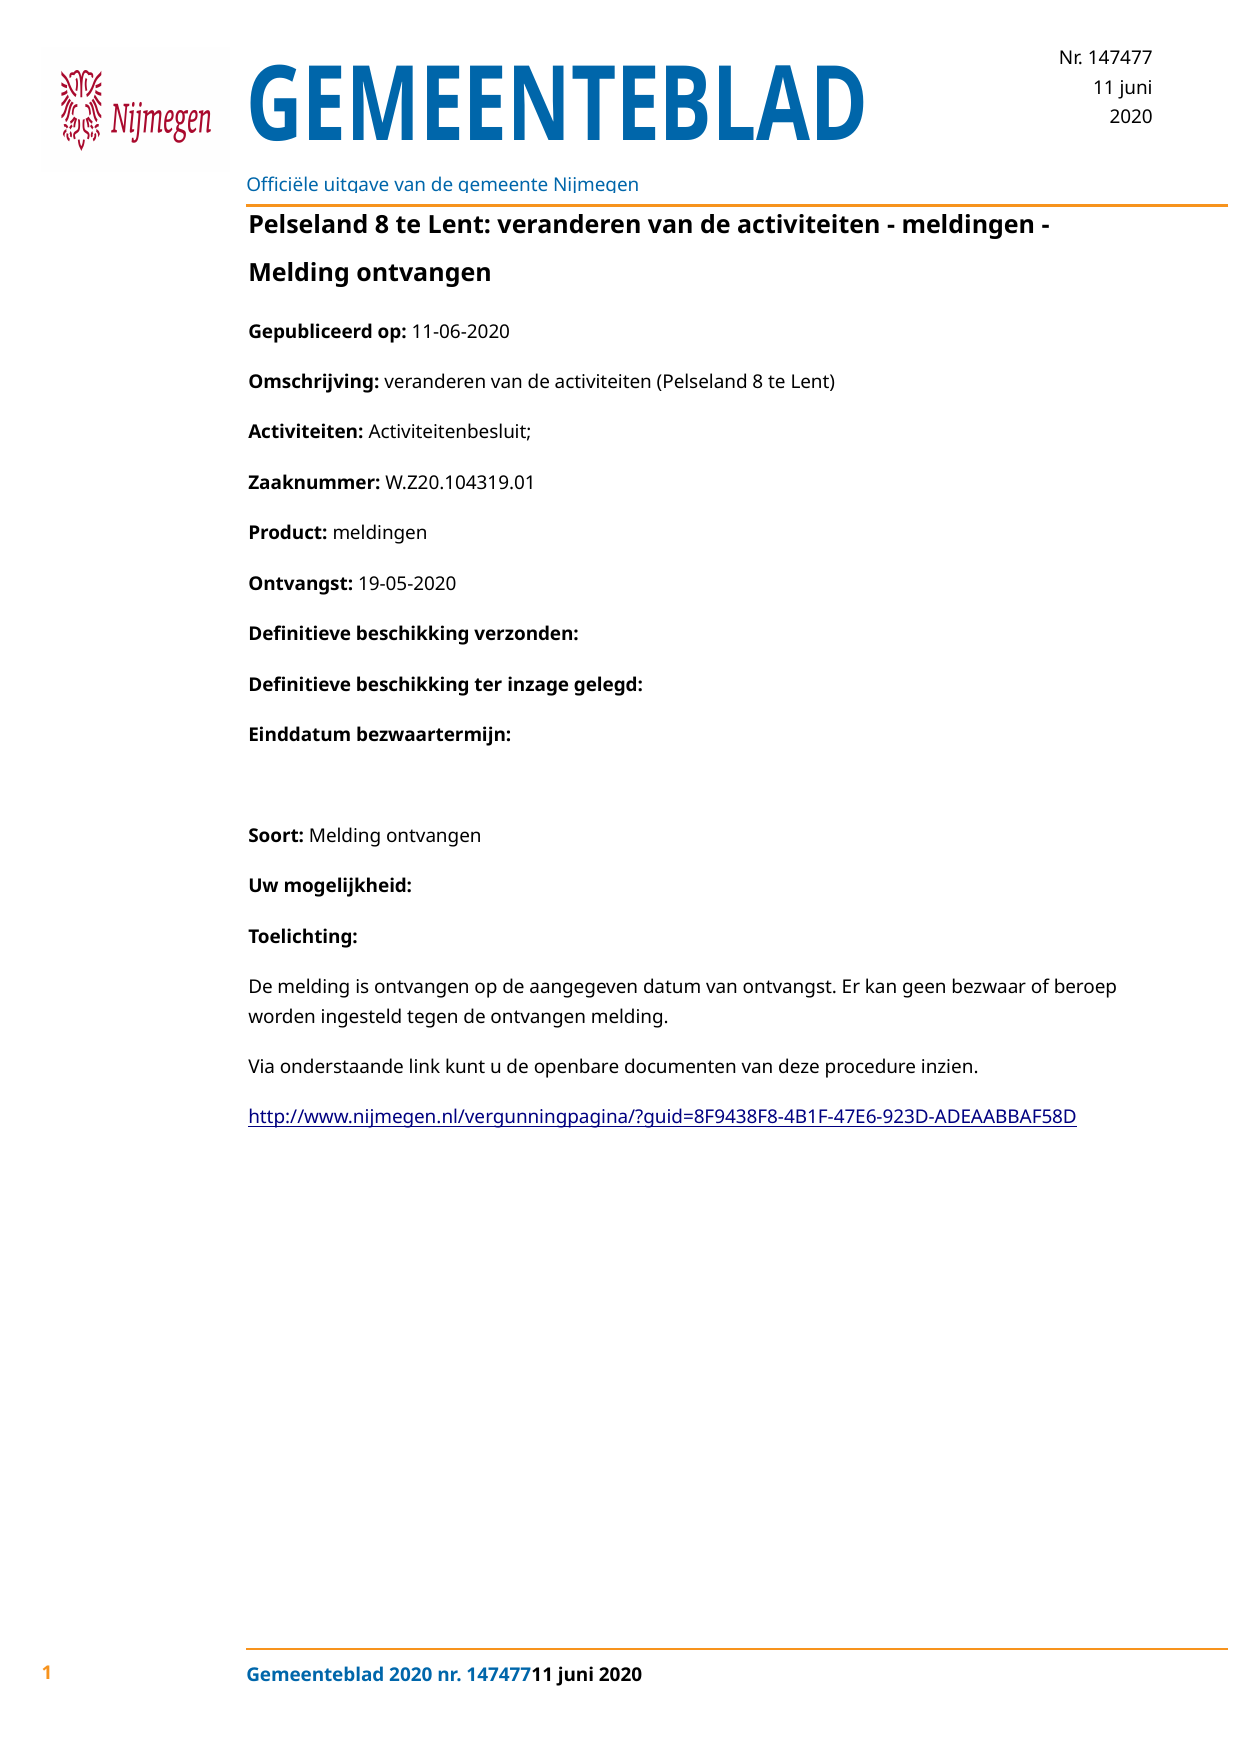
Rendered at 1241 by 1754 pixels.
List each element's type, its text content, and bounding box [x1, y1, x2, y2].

text Zaaknummer: W.Z20.104319.01 [248, 469, 1152, 495]
text Gepubliceerd op: 11-06-2020 [248, 318, 1152, 344]
text Definitieve beschikking ter inzage gelegd: [248, 671, 1152, 697]
text http://www.nijmegen.nl/vergunningpagina/?guid=8F9438F8-4B1F-47E6-923D-ADEAABBAF58D [248, 1104, 1152, 1129]
text Ontvangst: 19-05-2020 [248, 570, 1152, 596]
text De melding is ontvangen op de aangegeven datum van ontvangst. Er kan geen bezwaar of beroep worden ingesteld tegen de ontvangen melding. [248, 973, 1152, 1029]
text Omschrijving: veranderen van de activiteiten (Pelseland 8 te Lent) [248, 368, 1152, 394]
text Soort: Melding ontvangen [248, 822, 1152, 848]
text Einddatum bezwaartermijn: [248, 721, 1152, 747]
text Pelseland 8 te Lent: veranderen van de activiteiten - meldingen - Melding ontvangen [248, 207, 1152, 288]
text Activiteiten: Activiteitenbesluit; [248, 419, 1152, 444]
text Definitieve beschikking verzonden: [248, 620, 1152, 646]
text Uw mogelijkheid: [248, 872, 1152, 898]
text Via onderstaande link kunt u de openbare documenten van deze procedure inzien. [248, 1053, 1152, 1079]
text Toelichting: [248, 923, 1152, 949]
picture [41, 47, 231, 172]
text Product: meldingen [248, 519, 1152, 545]
